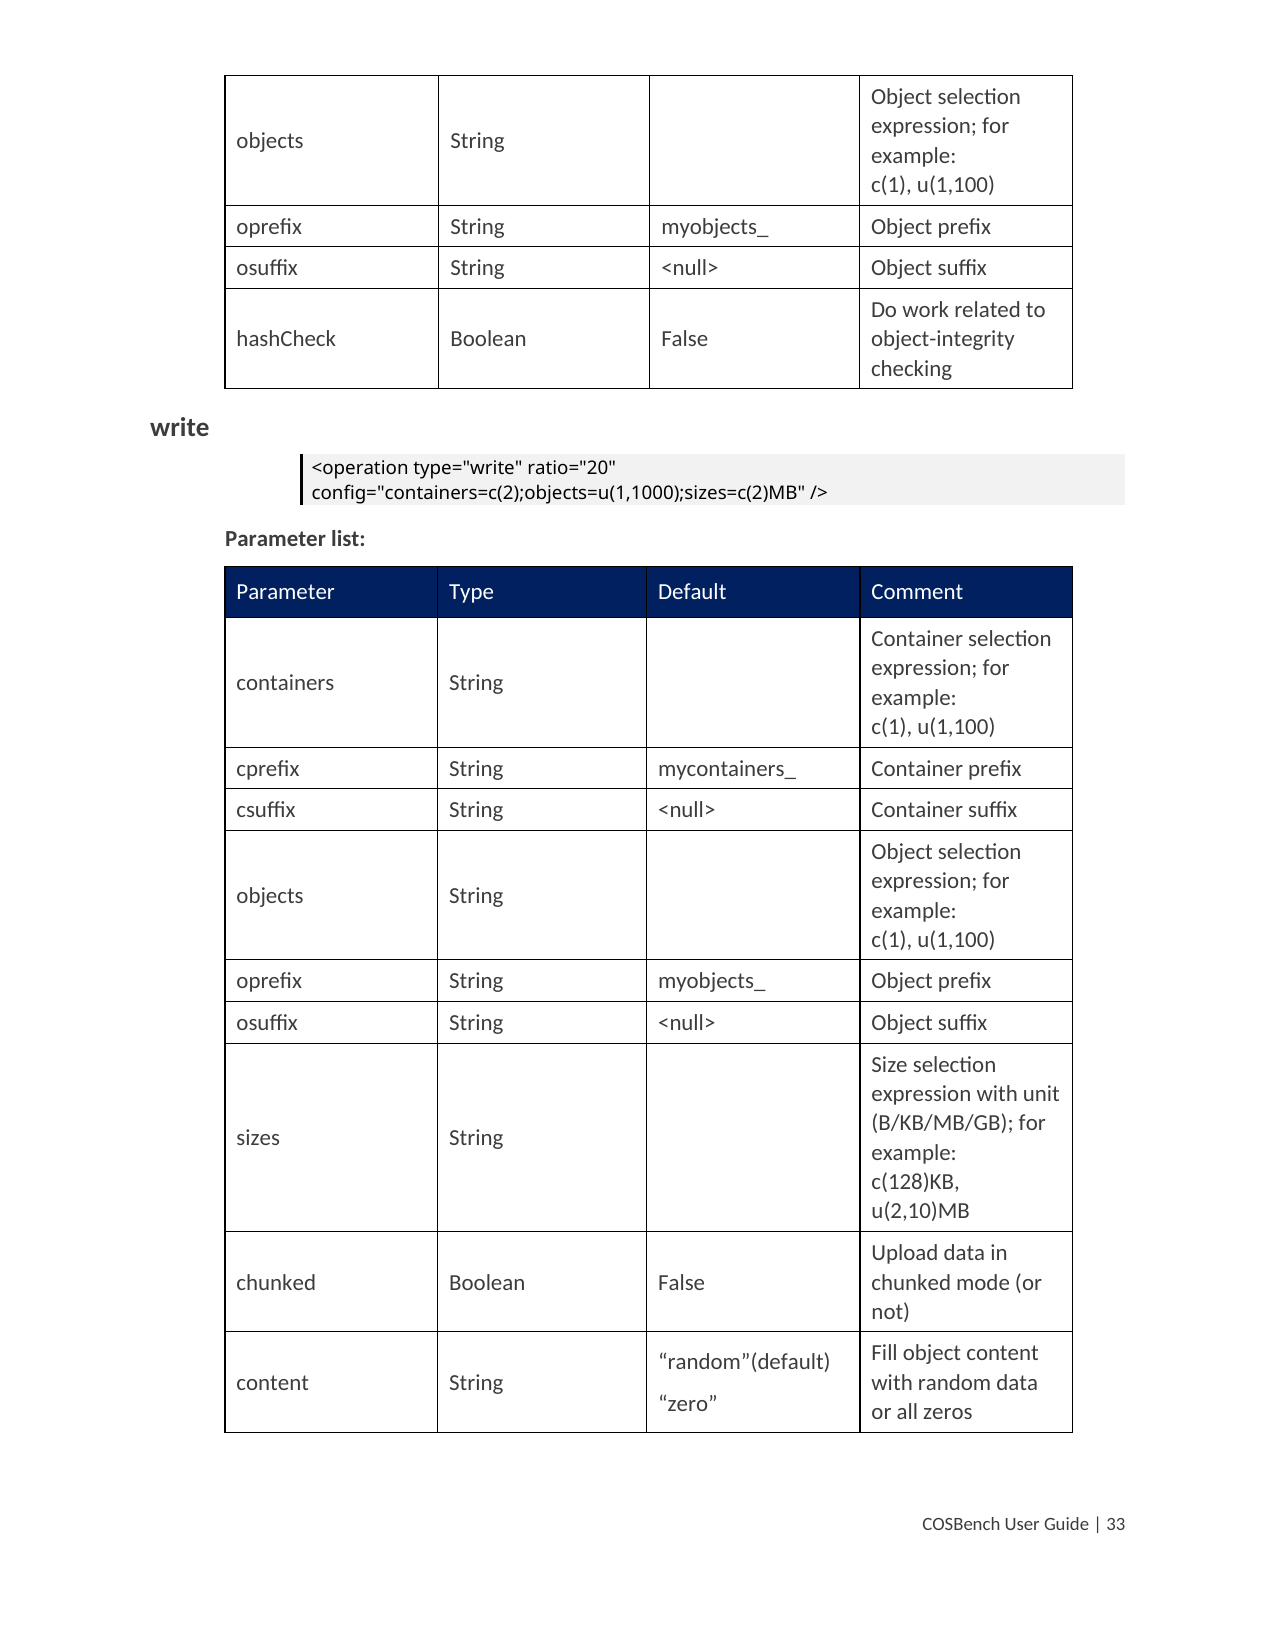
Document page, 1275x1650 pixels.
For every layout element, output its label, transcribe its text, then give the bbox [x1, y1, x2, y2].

table_cell <null> [647, 789, 859, 830]
table_header Comment [861, 567, 1072, 617]
table_cell “random”(default) “zero” [647, 1332, 859, 1432]
table_cell String [438, 960, 646, 1001]
table_cell Do work related to object-integrity checking [860, 289, 1072, 388]
text <operation type="write" ratio="20" config="containers=c(2);objects=u(1,1000);sizes=c(2)MB" /> [303, 454, 1125, 505]
table_cell String [438, 1332, 646, 1432]
table_cell False [647, 1232, 859, 1331]
table_cell objects [226, 831, 437, 959]
table_cell osuffix [226, 247, 438, 288]
table_cell [647, 618, 859, 747]
table_cell String [439, 206, 649, 246]
table_cell cprefix [226, 748, 437, 788]
table_cell [650, 76, 859, 205]
table_cell chunked [226, 1232, 437, 1331]
table_cell String [438, 1044, 646, 1231]
table_cell Object suffix [861, 1002, 1072, 1042]
table_cell [647, 1044, 859, 1231]
table_cell Size selection expression with unit (B/KB/MB/GB); for example: c(128)KB, u(2,10)MB [861, 1044, 1072, 1231]
table_cell osuffix [226, 1002, 437, 1042]
subtitle write [150, 410, 1125, 443]
table_cell Boolean [438, 1232, 646, 1331]
table_cell Container prefix [861, 748, 1072, 788]
table_cell hashCheck [226, 289, 438, 388]
table_cell sizes [226, 1044, 437, 1231]
table_cell [647, 831, 859, 959]
table_cell Container suffix [861, 789, 1072, 830]
table_cell Upload data in chunked mode (or not) [861, 1232, 1072, 1331]
table_cell String [438, 618, 646, 747]
table_cell objects [226, 76, 438, 205]
table_cell Fill object content with random data or all zeros [861, 1332, 1072, 1432]
table_cell Object selection expression; for example: c(1), u(1,100) [860, 76, 1072, 205]
table_cell myobjects_ [650, 206, 859, 246]
table_cell Object suffix [860, 247, 1072, 288]
table_cell oprefix [226, 206, 438, 246]
table_cell Object prefix [860, 206, 1072, 246]
table_cell String [438, 748, 646, 788]
table_cell Object selection expression; for example: c(1), u(1,100) [861, 831, 1072, 959]
table_cell String [438, 831, 646, 959]
table_cell csuffix [226, 789, 437, 830]
table_cell String [439, 247, 649, 288]
table_cell String [438, 1002, 646, 1042]
table_cell <null> [647, 1002, 859, 1042]
table_header Parameter [226, 567, 437, 617]
table_cell content [226, 1332, 437, 1432]
table_header Default [647, 567, 859, 617]
table_cell mycontainers_ [647, 748, 859, 788]
table_cell String [439, 76, 649, 205]
text Parameter list: [225, 524, 1125, 552]
table_cell oprefix [226, 960, 437, 1001]
table_cell False [650, 289, 859, 388]
table_cell Boolean [439, 289, 649, 388]
table_cell <null> [650, 247, 859, 288]
table_cell myobjects_ [647, 960, 859, 1001]
table_cell Object prefix [861, 960, 1072, 1001]
table_cell Container selection expression; for example: c(1), u(1,100) [861, 618, 1072, 747]
table_cell String [438, 789, 646, 830]
table_cell containers [226, 618, 437, 747]
table_header Type [438, 567, 646, 617]
